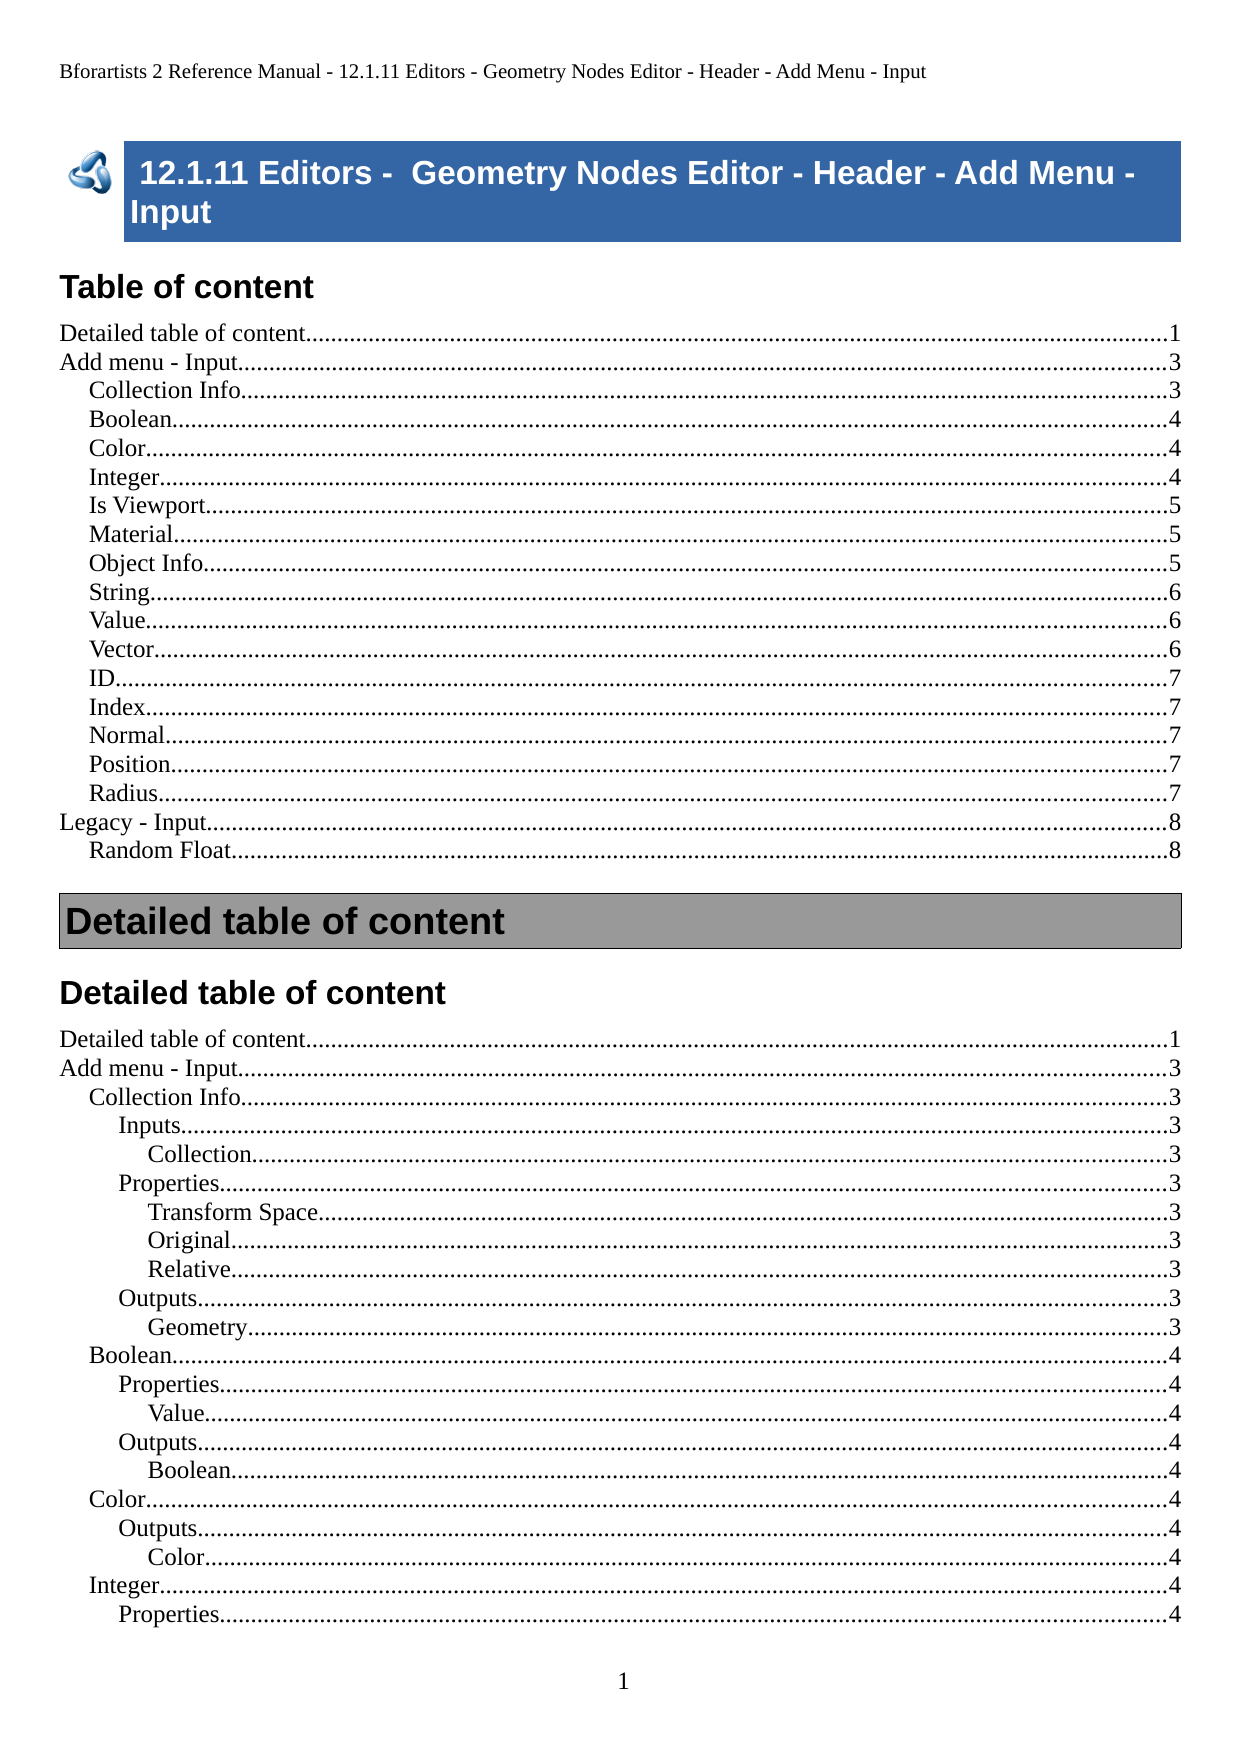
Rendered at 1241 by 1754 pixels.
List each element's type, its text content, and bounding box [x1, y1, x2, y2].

text Is Viewport 5 [88, 490, 1181, 519]
text Collection 3 [147, 1139, 1181, 1168]
text Properties 4 [118, 1369, 1181, 1398]
text Color 4 [88, 433, 1181, 462]
text Collection Info 3 [88, 1082, 1181, 1110]
text Radius 7 [88, 778, 1181, 807]
table_header 12.1.11 Editors - Geometry Nodes Editor - Header - Add Menu - Input [124, 141, 1181, 242]
text Properties 3 [118, 1168, 1181, 1197]
text Random Float 8 [88, 835, 1181, 864]
text Geometry 3 [147, 1312, 1181, 1340]
text Outputs 4 [118, 1513, 1181, 1542]
text Legacy - Input 8 [59, 807, 1181, 835]
text String 6 [88, 577, 1181, 605]
picture [65, 147, 114, 197]
text Outputs 4 [118, 1427, 1181, 1455]
text Value 6 [88, 605, 1181, 634]
text Boolean 4 [88, 404, 1181, 433]
text Collection Info 3 [88, 375, 1181, 404]
text Material 5 [88, 519, 1181, 548]
text Add menu - Input 3 [59, 1053, 1181, 1082]
text Detailed table of content 1 [59, 318, 1181, 347]
text Inputs 3 [118, 1110, 1181, 1139]
text Detailed table of content 1 [59, 1024, 1181, 1053]
subtitle Table of content [59, 267, 1181, 305]
text Color 4 [88, 1484, 1181, 1513]
text Object Info 5 [88, 548, 1181, 577]
table_header [59, 141, 124, 242]
text ID 7 [88, 663, 1181, 692]
text Integer 4 [88, 462, 1181, 490]
text Vector 6 [88, 634, 1181, 663]
text Integer 4 [88, 1570, 1181, 1599]
text Original 3 [147, 1225, 1181, 1254]
text Properties 4 [118, 1599, 1181, 1628]
subtitle Detailed table of content [59, 973, 1181, 1012]
text Boolean 4 [88, 1340, 1181, 1369]
text Position 7 [88, 749, 1181, 778]
text Boolean 4 [147, 1455, 1181, 1484]
text Transform Space 3 [147, 1197, 1181, 1225]
text Index 7 [88, 692, 1181, 720]
text Outputs 3 [118, 1283, 1181, 1312]
text Normal 7 [88, 720, 1181, 749]
text Value 4 [147, 1398, 1181, 1427]
text Relative 3 [147, 1254, 1181, 1283]
text Add menu - Input 3 [59, 347, 1181, 375]
table_header Detailed table of content [60, 894, 1181, 948]
text Color 4 [147, 1542, 1181, 1570]
